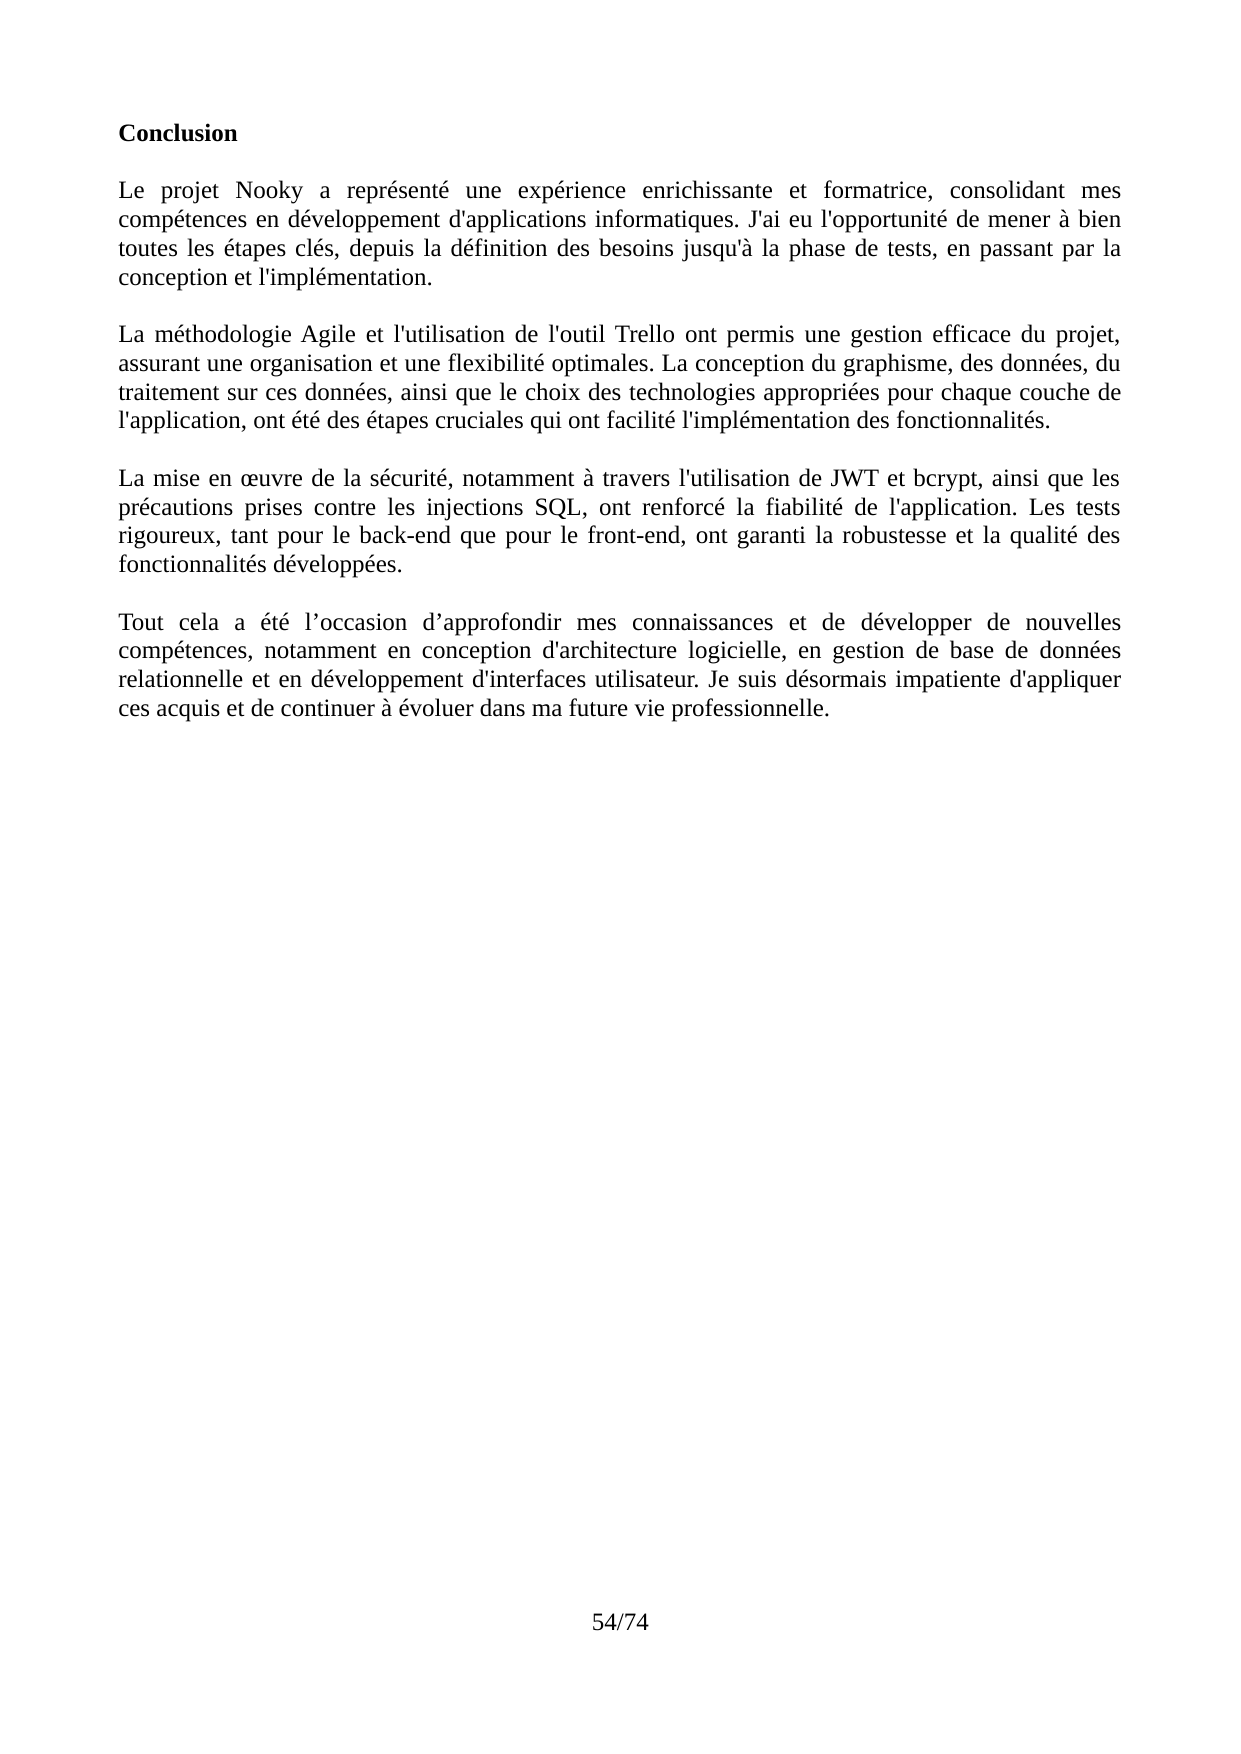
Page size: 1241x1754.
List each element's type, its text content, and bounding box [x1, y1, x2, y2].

subtitle Conclusion [118, 118, 1122, 147]
text La mise en œuvre de la sécurité, notamment à travers l'utilisation de JWT et bcrypt, ainsi que les précautions prises contre les injections SQL, ont renforcé la fiabilité de l'application. Les tests rigoureux, tant pour le back-end que pour le front-end, ont garanti la robustesse et la qualité des fonctionnalités développées. [118, 434, 1122, 578]
text Le projet Nooky a représenté une expérience enrichissante et formatrice, consolidant mes compétences en développement d'applications informatiques. J'ai eu l'opportunité de mener à bien toutes les étapes clés, depuis la définition des besoins jusqu'à la phase de tests, en passant par la conception et l'implémentation. [118, 176, 1122, 291]
text La méthodologie Agile et l'utilisation de l'outil Trello ont permis une gestion efficace du projet, assurant une organisation et une flexibilité optimales. La conception du graphisme, des données, du traitement sur ces données, ainsi que le choix des technologies appropriées pour chaque couche de l'application, ont été des étapes cruciales qui ont facilité l'implémentation des fonctionnalités. [118, 291, 1122, 434]
text Tout cela a été l’occasion d’approfondir mes connaissances et de développer de nouvelles compétences, notamment en conception d'architecture logicielle, en gestion de base de données relationnelle et en développement d'interfaces utilisateur. Je suis désormais impatiente d'appliquer ces acquis et de continuer à évoluer dans ma future vie professionnelle. [118, 607, 1122, 722]
